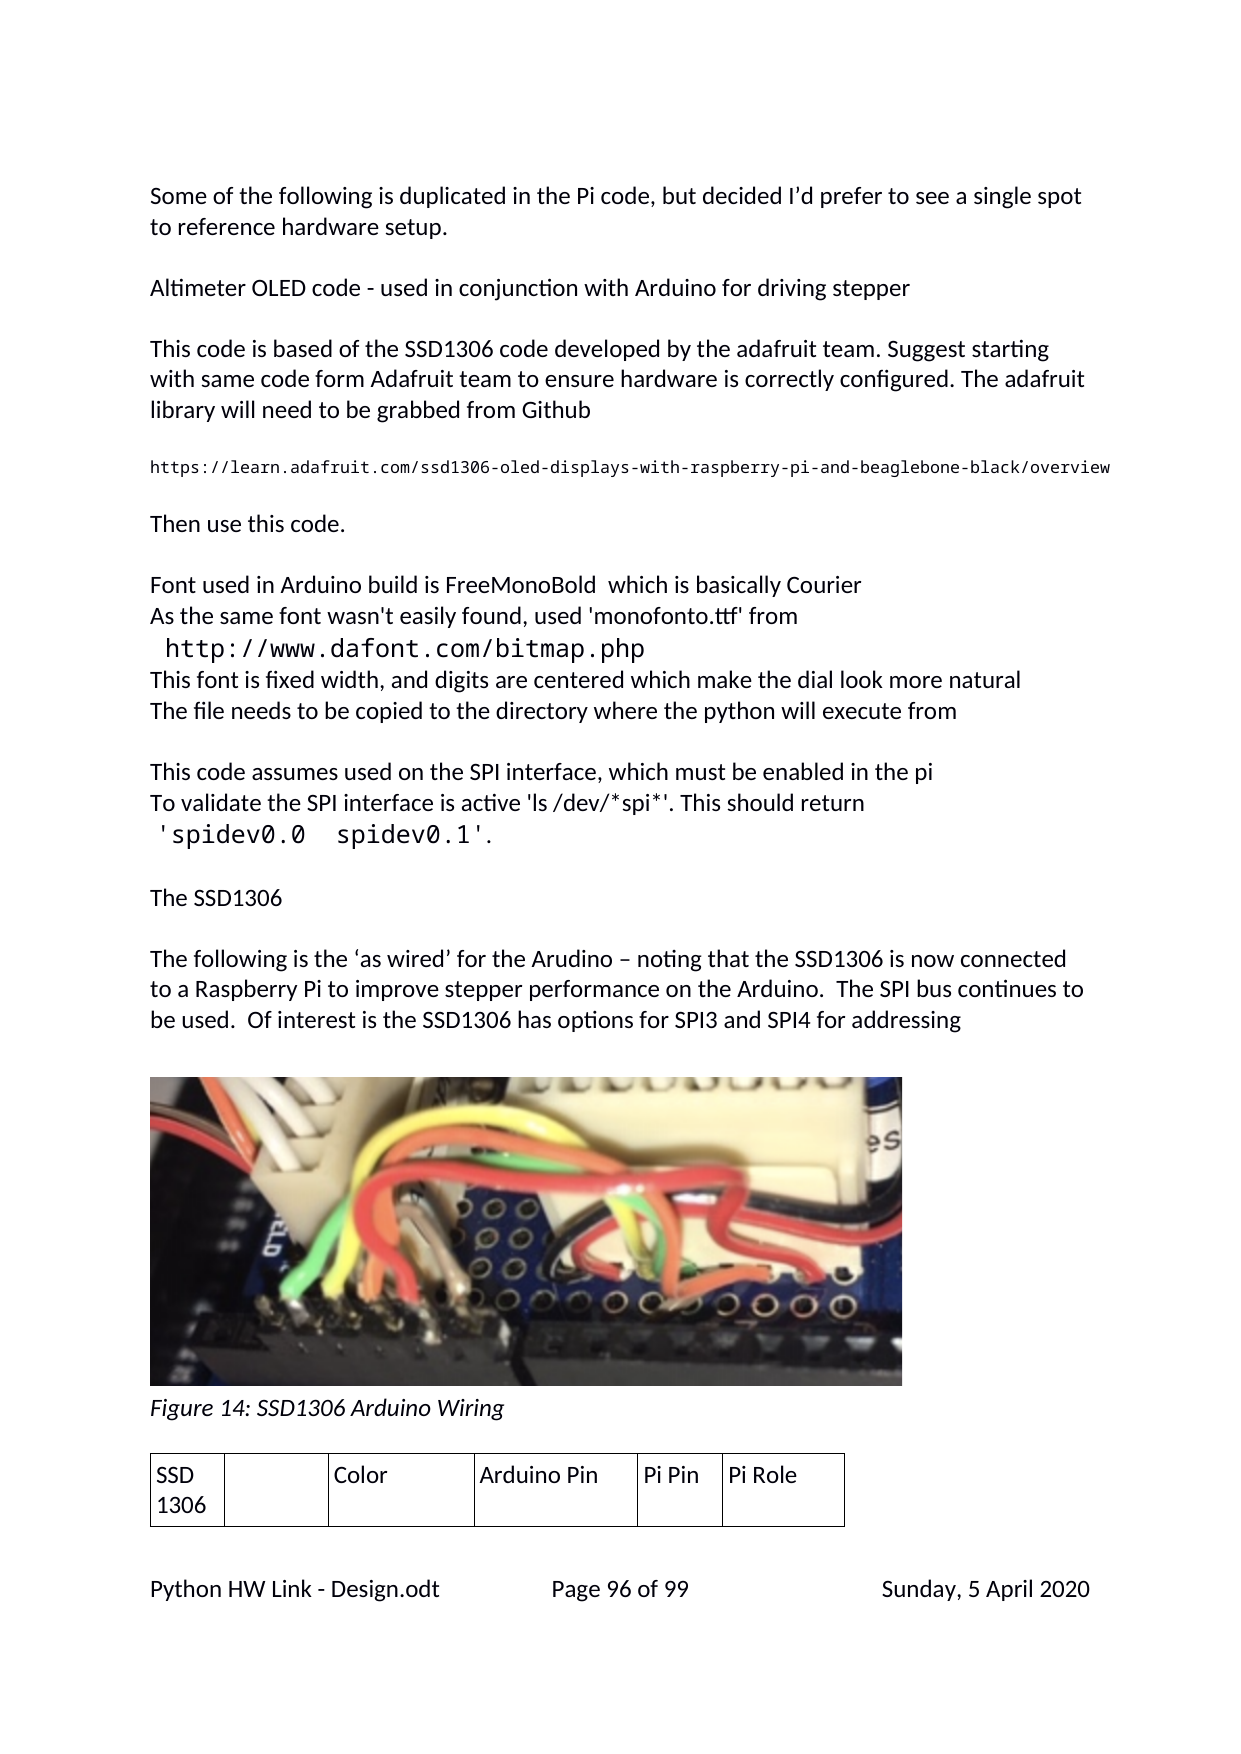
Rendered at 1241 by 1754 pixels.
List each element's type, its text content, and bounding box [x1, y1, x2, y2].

text As the same font wasn't easily found, used 'monofonto.ttf' from [150, 600, 1090, 631]
text 'spidev0.0 spidev0.1'. [150, 817, 1090, 851]
text https://learn.adafruit.com/ssd1306-oled-displays-with-raspberry-pi-and-beaglebone-black/overview [150, 455, 1149, 478]
text Some of the following is duplicated in the Pi code, but decided I’d prefer to see a single spot to reference hardware setup. [150, 181, 1090, 242]
text To validate the SPI interface is active 'ls /dev/*spi*'. This should return [150, 787, 1090, 817]
text This code assumes used on the SPI interface, which must be enabled in the pi [150, 756, 1090, 787]
text The file needs to be copied to the directory where the python will execute from [150, 695, 1090, 726]
table_header [225, 1454, 328, 1526]
text Then use this code. [150, 508, 1090, 539]
table_header Pi Pin [638, 1454, 722, 1526]
text Figure 14: SSD1306 Arduino Wiring [150, 1386, 902, 1422]
picture [150, 1077, 903, 1386]
table_header SSD 1306 [151, 1454, 224, 1526]
text Font used in Arduino build is FreeMonoBold which is basically Courier [150, 569, 1090, 600]
table_header Arduino Pin [475, 1454, 637, 1526]
text This code is based of the SSD1306 code developed by the adafruit team. Suggest starting with same code form Adafruit team to ensure hardware is correctly configured. The adafruit library will need to be grabbed from Github [150, 333, 1090, 425]
text This font is fixed width, and digits are centered which make the dial look more natural [150, 664, 1090, 695]
table_header Color [329, 1454, 474, 1526]
text Altimeter OLED code - used in conjunction with Arduino for driving stepper [150, 272, 1090, 303]
text http://www.dafont.com/bitmap.php [150, 631, 1090, 664]
text The following is the ‘as wired’ for the Arudino – noting that the SSD1306 is now connected to a Raspberry Pi to improve stepper performance on the Arduino. The SPI bus continues to be used. Of interest is the SSD1306 has options for SPI3 and SPI4 for addressing [150, 943, 1090, 1034]
text The SSD1306 [150, 882, 1090, 912]
table_header Pi Role [723, 1454, 844, 1526]
